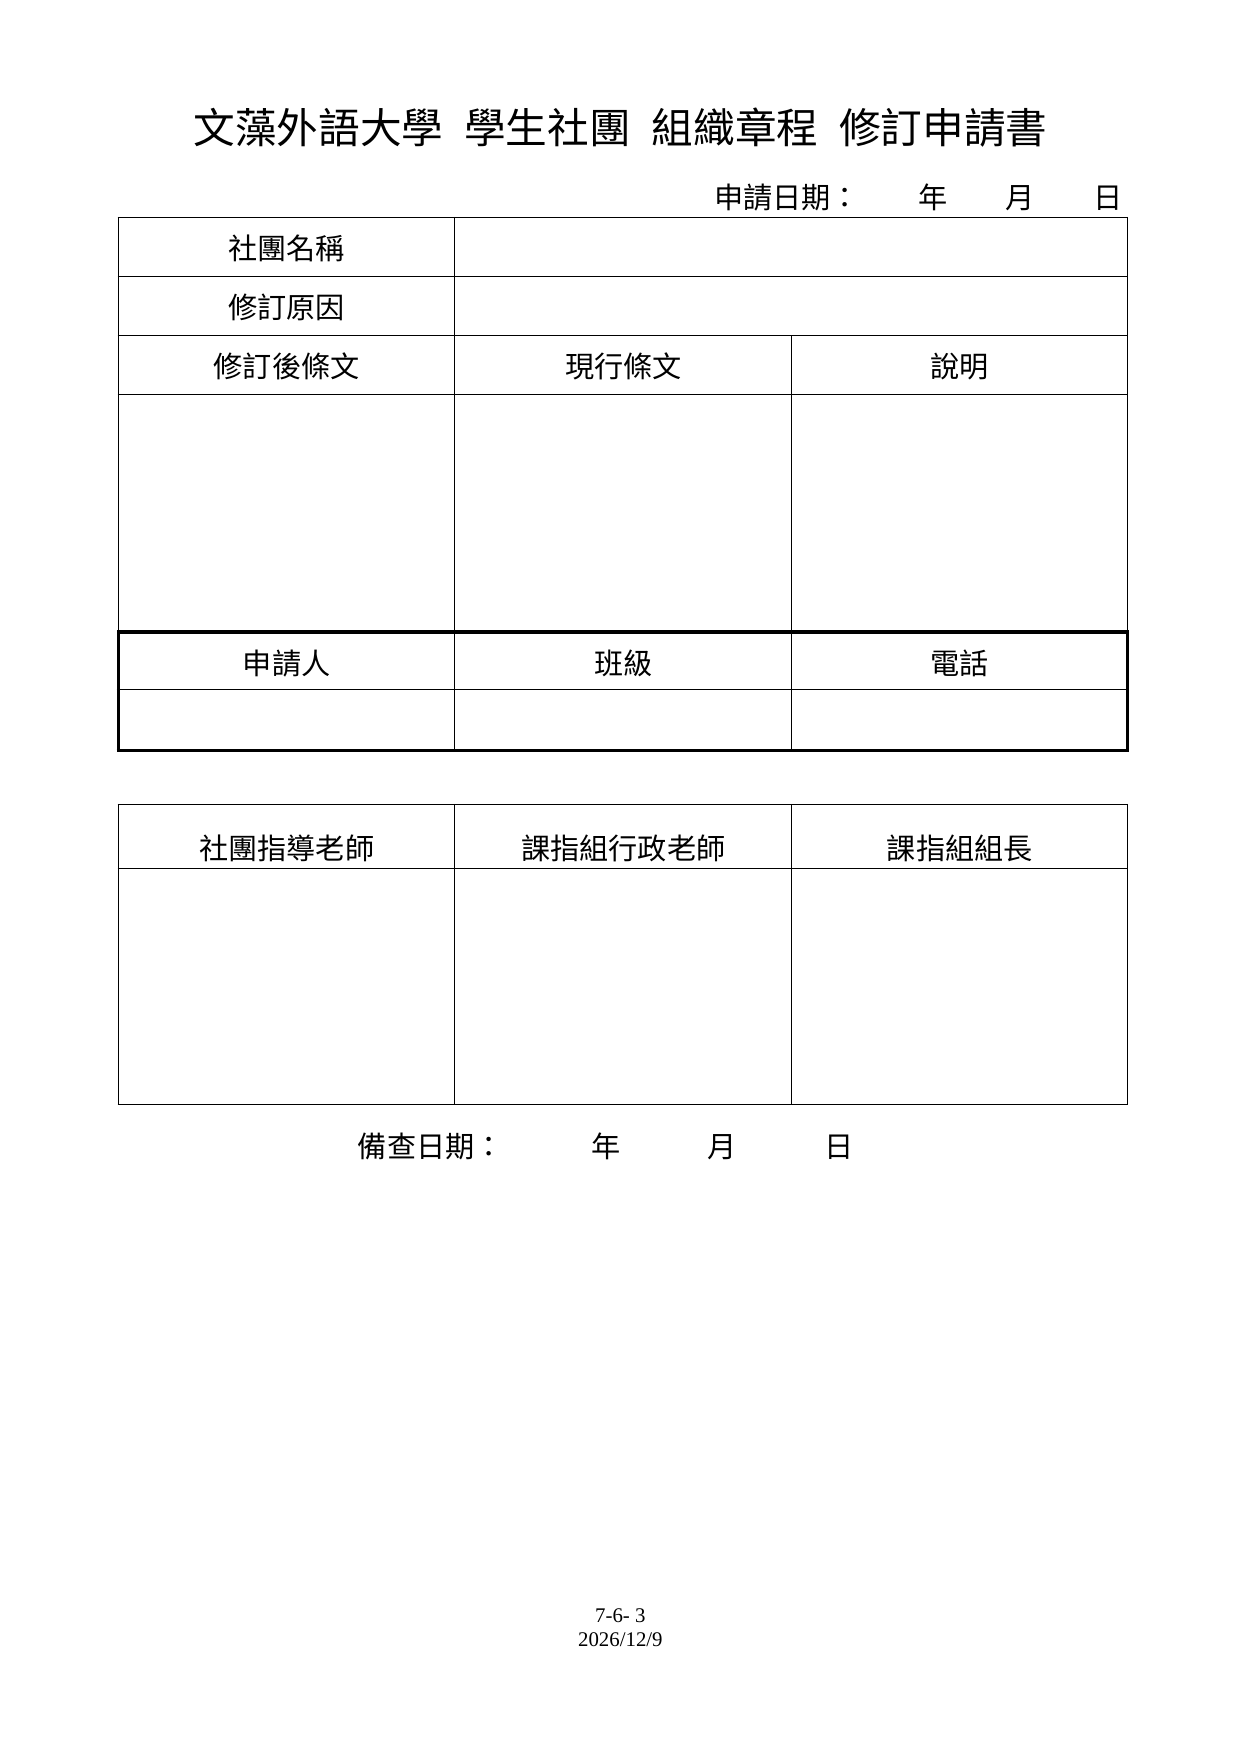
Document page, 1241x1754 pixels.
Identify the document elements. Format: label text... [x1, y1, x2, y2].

table_header 課指組行政老師 [455, 805, 791, 867]
table_cell 班級 [455, 634, 791, 689]
table_cell 申請人 [120, 634, 454, 689]
table_cell 修訂原因 [119, 277, 454, 335]
table_header [455, 218, 1127, 276]
table_cell [455, 277, 1127, 335]
table_header 社團名稱 [119, 218, 454, 276]
table_cell 現行條文 [455, 336, 791, 394]
text 文藻外語大學 學生社團 組織章程 修訂申請書 [118, 96, 1122, 156]
table_cell [792, 869, 1127, 1104]
text 備查日期： 年 月 日 [118, 1123, 1093, 1166]
table_cell [119, 869, 454, 1104]
table_header 社團指導老師 [119, 805, 454, 867]
table_cell [120, 690, 454, 748]
table_cell [792, 690, 1126, 748]
table_cell [455, 395, 791, 630]
table_cell 電話 [792, 634, 1126, 689]
table_cell [455, 690, 791, 748]
table_header 課指組組長 [792, 805, 1127, 867]
table_cell [792, 395, 1127, 630]
table_cell [455, 869, 791, 1104]
table_cell 修訂後條文 [119, 336, 454, 394]
text 申請日期： 年 月 日 [118, 174, 1122, 217]
table_cell 說明 [792, 336, 1127, 394]
table_cell [119, 395, 454, 630]
